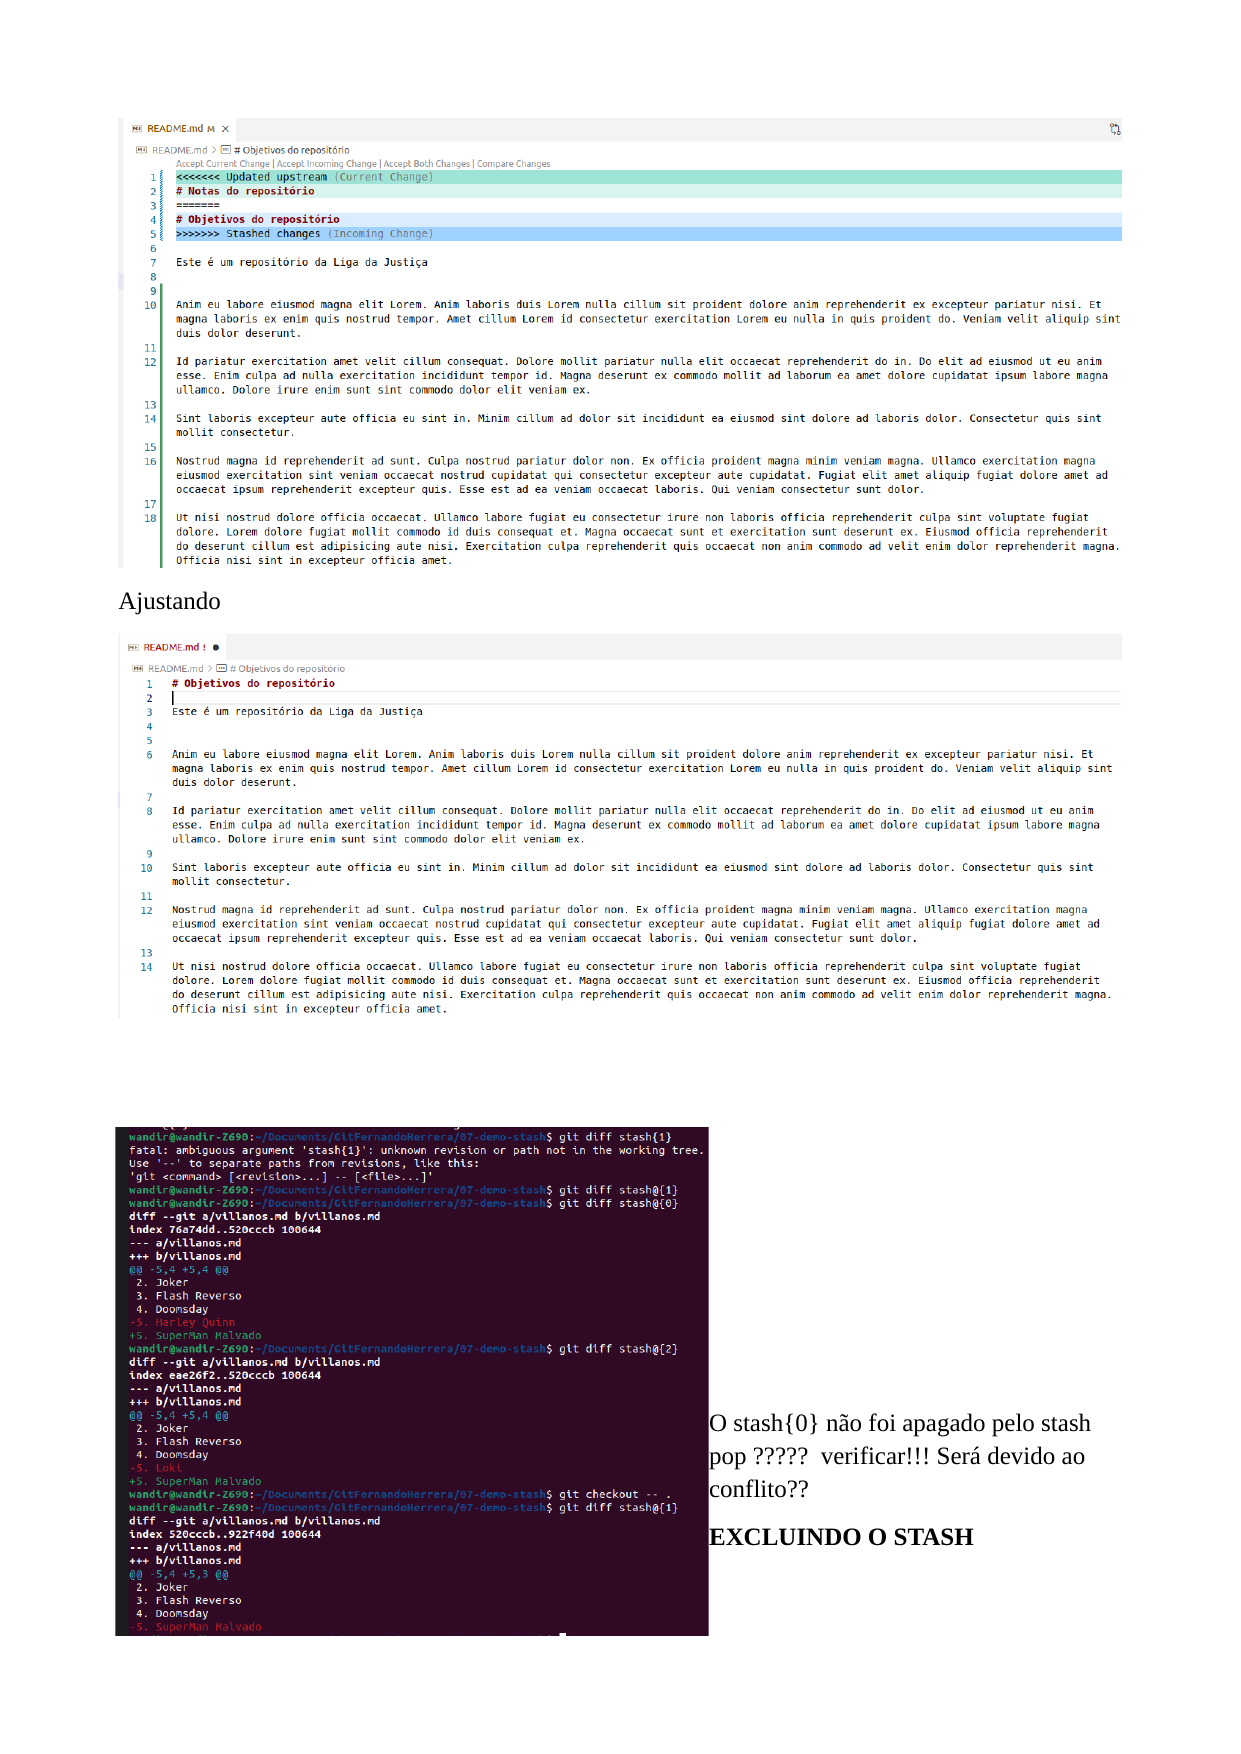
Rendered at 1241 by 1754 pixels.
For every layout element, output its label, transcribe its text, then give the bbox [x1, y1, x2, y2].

picture [115, 1127, 709, 1636]
picture [118, 118, 1123, 568]
picture [118, 633, 1123, 1018]
text EXCLUINDO O STASH [709, 1522, 1122, 1550]
text O stash{0} não foi apagado pelo stash pop ????? verificar!!! Será devido ao conflito?? [709, 1408, 1122, 1503]
text Ajustando [118, 586, 1122, 615]
